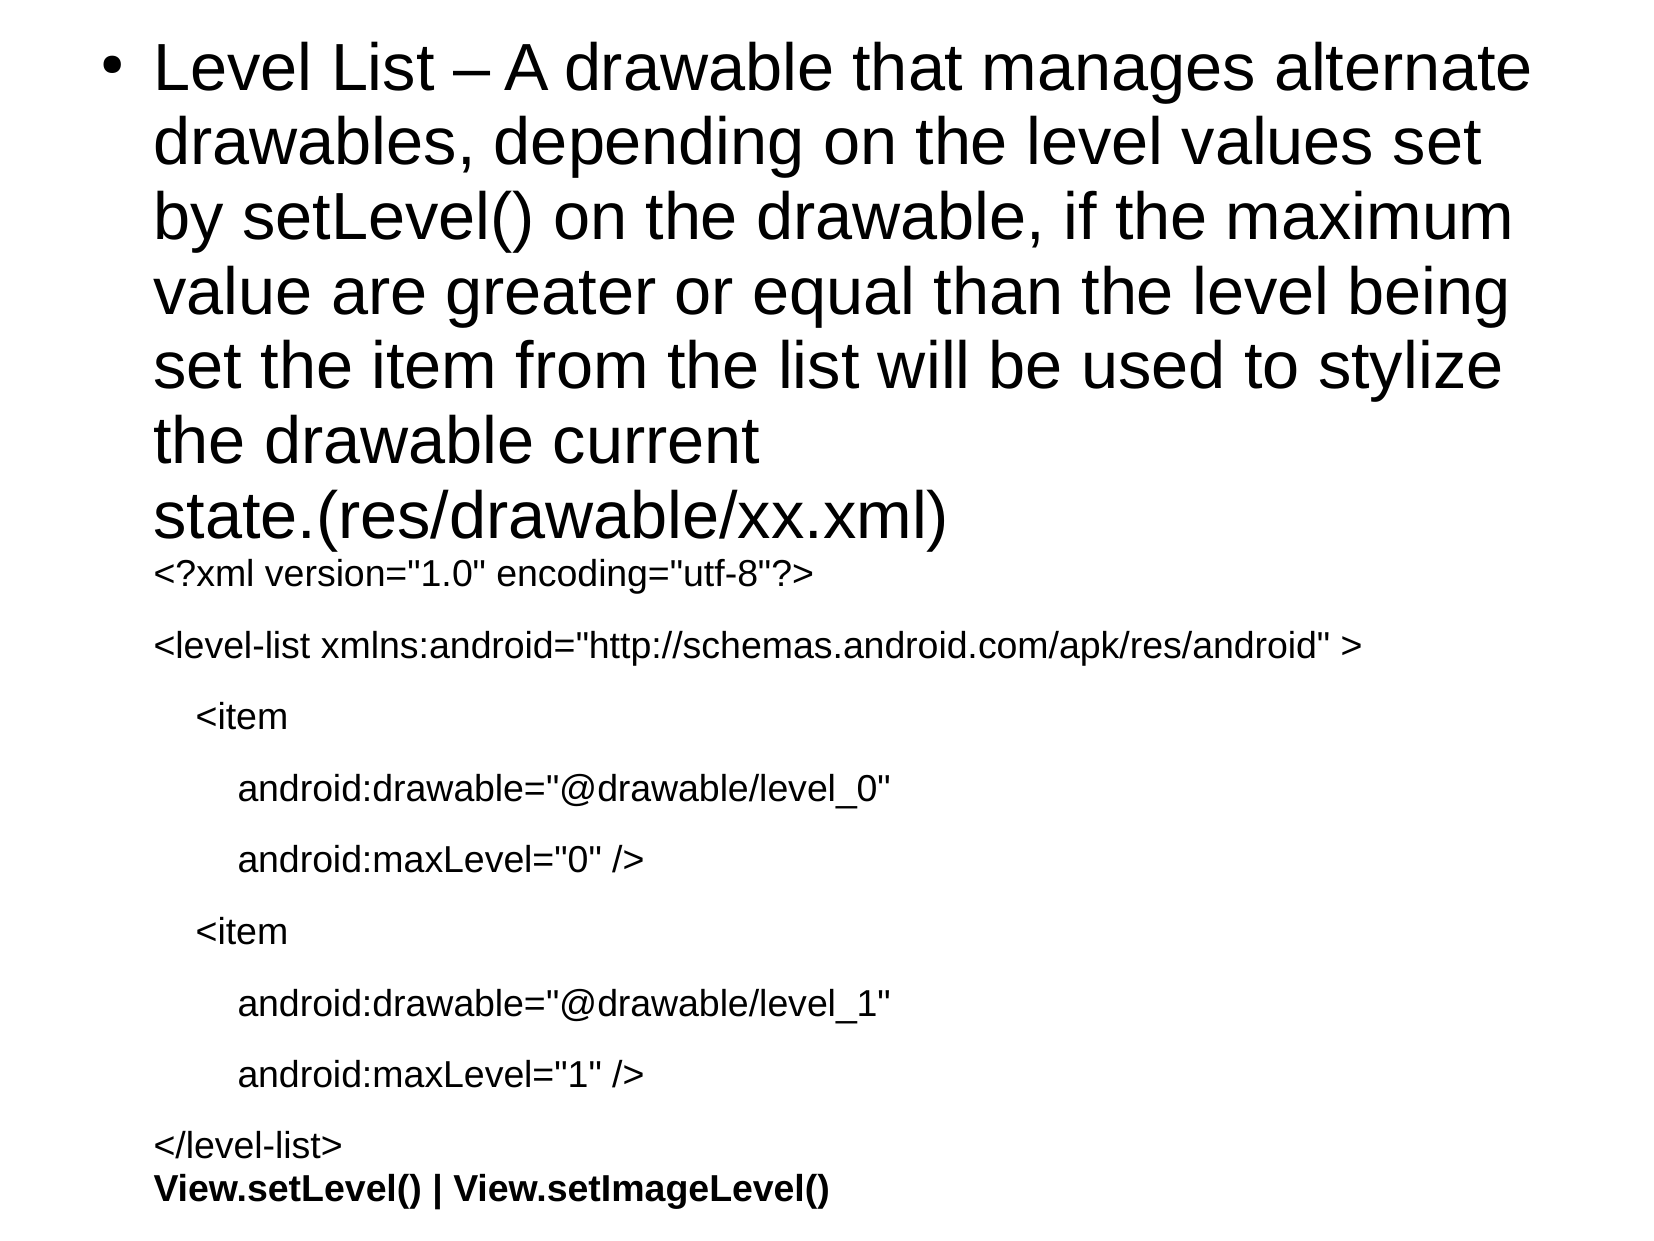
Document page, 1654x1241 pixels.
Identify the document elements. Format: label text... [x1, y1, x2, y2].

list Level List – A drawable that manages alternate drawables, depending on the level values set by setLevel() on the drawable, if the maximum value are greater or equal than the level being set the item from the list will be used to stylize the drawable current state.(res/drawable/xx.xml) <?xml version="1.0" encoding="utf-8"?> <level-list xmlns:android="http://schemas.android.com/apk/res/android" > <item android:drawable="@drawable/level_0" android:maxLevel="0" /> <item android:drawable="@drawable/level_1" android:maxLevel="1" /> </level-list> View.setLevel() | View.setImageLevel() [82, 29, 1571, 1241]
